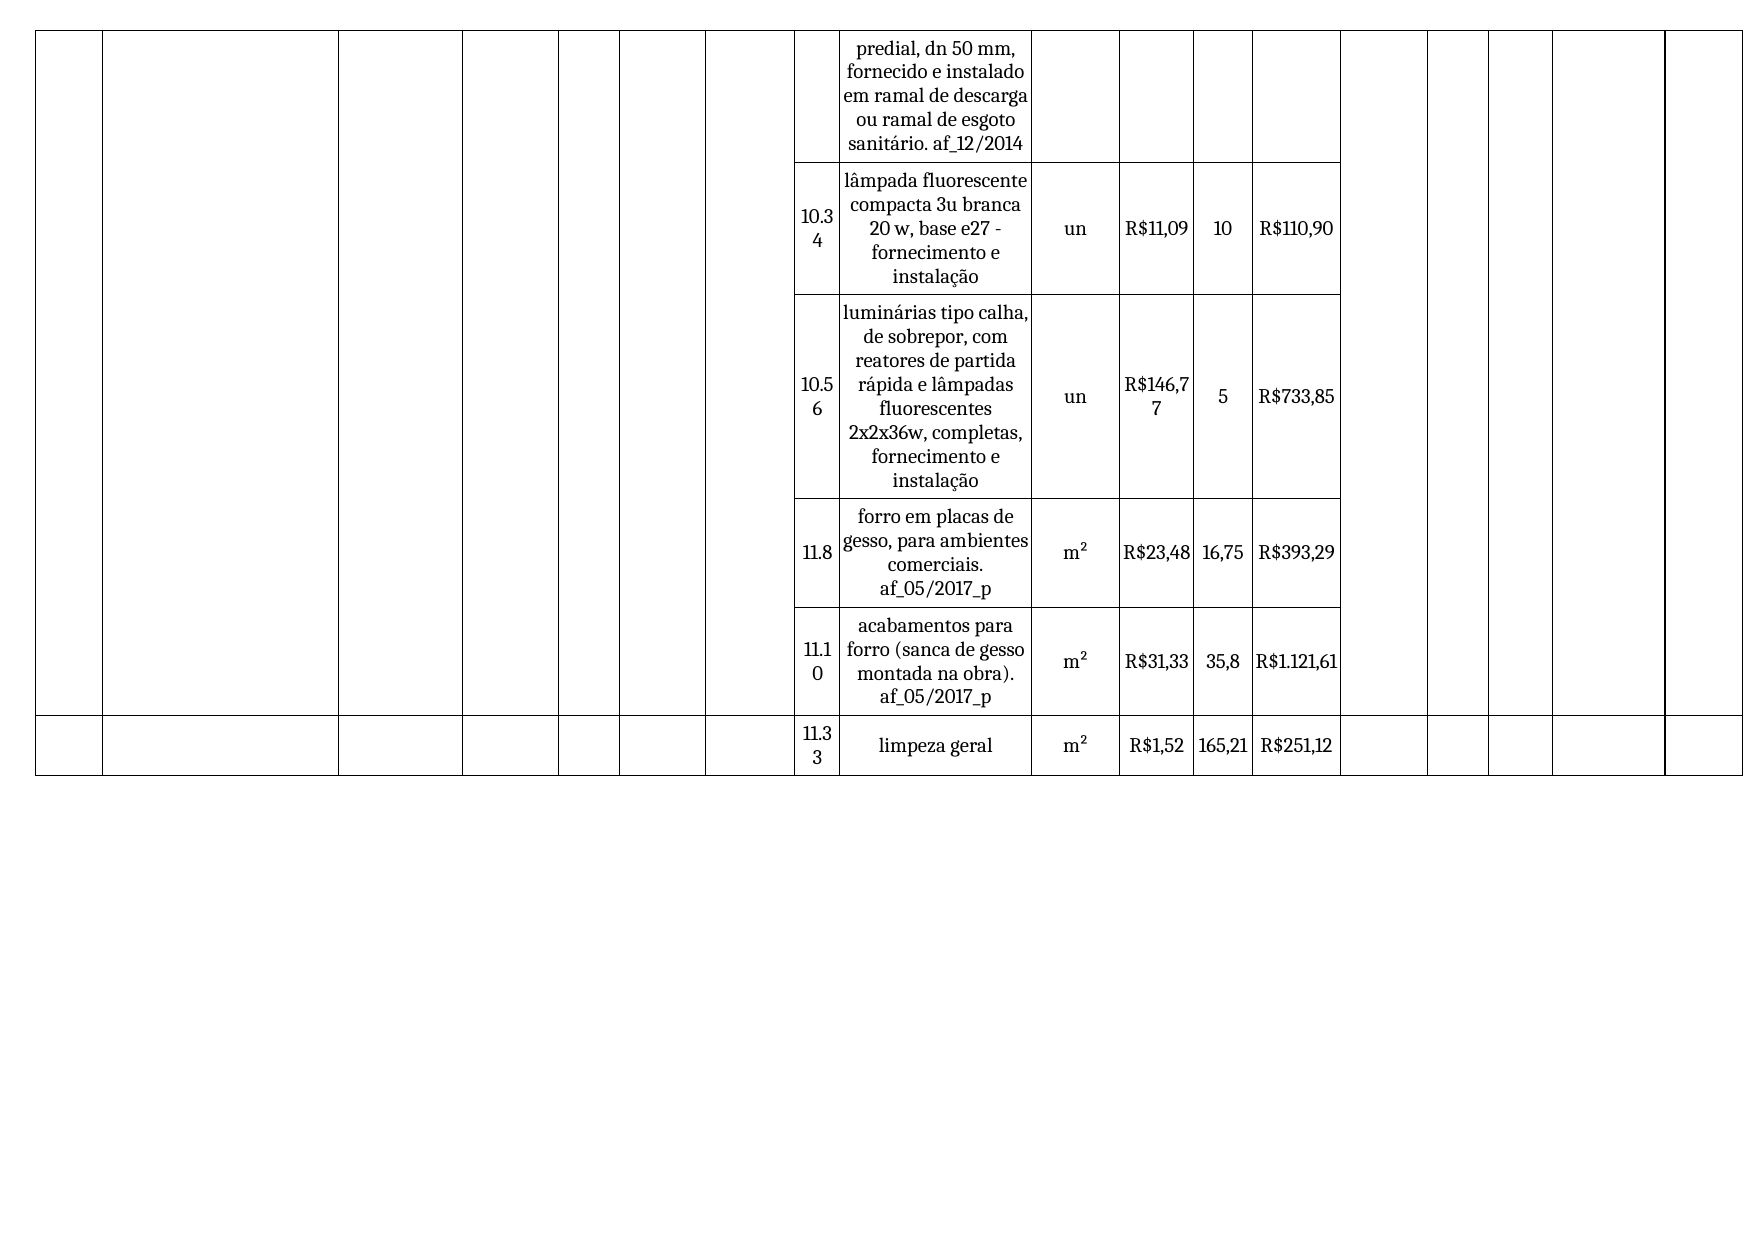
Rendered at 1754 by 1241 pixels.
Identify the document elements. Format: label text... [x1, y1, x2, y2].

table_cell limpeza geral [840, 716, 1031, 775]
table_cell luminárias tipo calha, de sobrepor, com reatores de partida rápida e lâmpadas fluorescentes 2x2x36w, completas, fornecimento e instalação [840, 295, 1031, 498]
table_cell [559, 716, 619, 775]
table_cell [1428, 716, 1488, 775]
table_cell 11.33 [795, 716, 839, 775]
table_cell lâmpada fluorescente compacta 3u branca 20 w, base e27 - fornecimento e instalação [840, 163, 1031, 294]
table_cell [1120, 31, 1193, 162]
table_cell 10.34 [795, 163, 839, 294]
table_cell [36, 716, 102, 775]
table_cell acabamentos para forro (sanca de gesso montada na obra). af_05/2017_p [840, 608, 1031, 715]
table_cell un [1032, 163, 1119, 294]
table_cell 10 [1194, 163, 1252, 294]
table_cell [795, 31, 839, 162]
table_cell R$23,48 [1120, 499, 1193, 607]
table_cell [463, 716, 558, 775]
table_cell forro em placas de gesso, para ambientes comerciais. af_05/2017_p [840, 499, 1031, 607]
table_cell [103, 716, 338, 775]
table_cell [1553, 31, 1664, 715]
table_cell [620, 31, 705, 715]
table_cell R$251,12 [1253, 716, 1340, 775]
table_cell [339, 716, 462, 775]
table_cell R$110,90 [1253, 163, 1340, 294]
table_cell predial, dn 50 mm, fornecido e instalado em ramal de descarga ou ramal de esgoto sanitário. af_12/2014 [840, 31, 1031, 162]
table_cell [1666, 716, 1742, 775]
table_cell [463, 31, 558, 715]
table_cell R$1.121,61 [1253, 608, 1340, 715]
table_cell 11.10 [795, 608, 839, 715]
table_cell 165,21 [1194, 716, 1252, 775]
table_cell [1489, 31, 1552, 715]
table_cell 5 [1194, 295, 1252, 498]
table_cell m² [1032, 716, 1119, 775]
table_cell m² [1032, 608, 1119, 715]
table_cell [1666, 31, 1742, 715]
table_cell R$733,85 [1253, 295, 1340, 498]
table_cell [706, 31, 794, 715]
table_cell R$393,29 [1253, 499, 1340, 607]
table_cell [103, 31, 338, 715]
table_cell [1253, 31, 1340, 162]
table_cell 35,8 [1194, 608, 1252, 715]
table_cell un [1032, 295, 1119, 498]
table_cell R$31,33 [1120, 608, 1193, 715]
table_cell [36, 31, 102, 715]
table_cell [1341, 716, 1427, 775]
table_cell 11.8 [795, 499, 839, 607]
table_cell R$1,52 [1120, 716, 1193, 775]
table_cell [1428, 31, 1488, 715]
table_cell m² [1032, 499, 1119, 607]
table_cell [1032, 31, 1119, 162]
table_cell [1553, 716, 1664, 775]
table_cell [1194, 31, 1252, 162]
table_cell [1489, 716, 1552, 775]
table_cell [620, 716, 705, 775]
table_cell 16,75 [1194, 499, 1252, 607]
table_cell [1341, 31, 1427, 715]
table_cell [559, 31, 619, 715]
table_cell R$11,09 [1120, 163, 1193, 294]
table_cell 10.56 [795, 295, 839, 498]
table_cell [339, 31, 462, 715]
table_cell [706, 716, 794, 775]
table_cell R$146,77 [1120, 295, 1193, 498]
